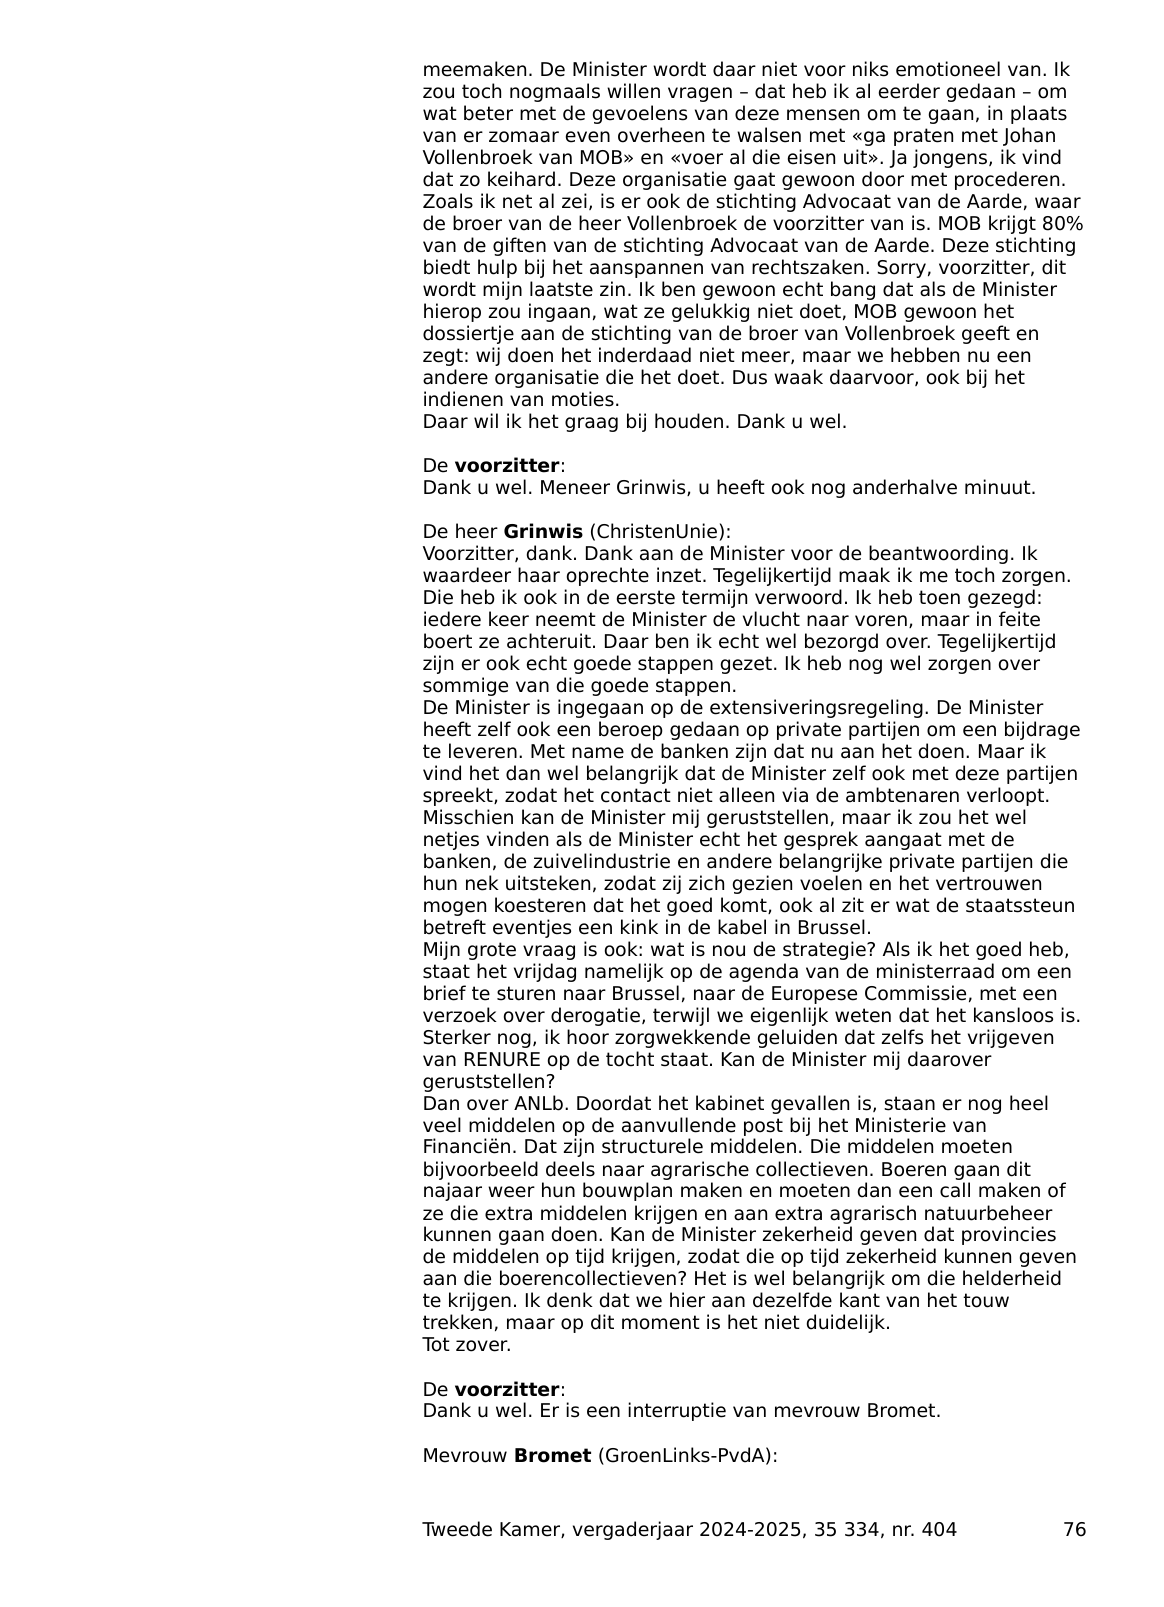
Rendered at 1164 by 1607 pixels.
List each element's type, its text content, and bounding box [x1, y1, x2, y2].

text De voorzitter: [422, 1378, 1087, 1400]
text De voorzitter: [422, 455, 1087, 477]
text Mijn grote vraag is ook: wat is nou de strategie? Als ik het goed heb, staat het vrijdag namelijk op de agenda van de ministerraad om een brief te sturen naar Brussel, naar de Europese Commissie, met een verzoek over derogatie, terwijl we eigenlijk weten dat het kansloos is. Sterker nog, ik hoor zorgwekkende geluiden dat zelfs het vrijgeven van RENURE op de tocht staat. Kan de Minister mij daarover geruststellen? [422, 939, 1087, 1092]
text De Minister is ingegaan op de extensiveringsregeling. De Minister heeft zelf ook een beroep gedaan op private partijen om een bijdrage te leveren. Met name de banken zijn dat nu aan het doen. Maar ik vind het dan wel belangrijk dat de Minister zelf ook met deze partijen spreekt, zodat het contact niet alleen via de ambtenaren verloopt. Misschien kan de Minister mij geruststellen, maar ik zou het wel netjes vinden als de Minister echt het gesprek aangaat met de banken, de zuivelindustrie en andere belangrijke private partijen die hun nek uitsteken, zodat zij zich gezien voelen en het vertrouwen mogen koesteren dat het goed komt, ook al zit er wat de staatssteun betreft eventjes een kink in de kabel in Brussel. [422, 697, 1087, 939]
text Dan over ANLb. Doordat het kabinet gevallen is, staan er nog heel veel middelen op de aanvullende post bij het Ministerie van Financiën. Dat zijn structurele middelen. Die middelen moeten bijvoorbeeld deels naar agrarische collectieven. Boeren gaan dit najaar weer hun bouwplan maken en moeten dan een call maken of ze die extra middelen krijgen en aan extra agrarisch natuurbeheer kunnen gaan doen. Kan de Minister zekerheid geven dat provincies de middelen op tijd krijgen, zodat die op tijd zekerheid kunnen geven aan die boerencollectieven? Het is wel belangrijk om die helderheid te krijgen. Ik denk dat we hier aan dezelfde kant van het touw trekken, maar op dit moment is het niet duidelijk. [422, 1092, 1087, 1334]
text Dank u wel. Meneer Grinwis, u heeft ook nog anderhalve minuut. [422, 477, 1087, 499]
text Dank u wel. Er is een interruptie van mevrouw Bromet. [422, 1400, 1087, 1422]
text meemaken. De Minister wordt daar niet voor niks emotioneel van. Ik zou toch nogmaals willen vragen – dat heb ik al eerder gedaan – om wat beter met de gevoelens van deze mensen om te gaan, in plaats van er zomaar even overheen te walsen met «ga praten met Johan Vollenbroek van MOB» en «voer al die eisen uit». Ja jongens, ik vind dat zo keihard. Deze organisatie gaat gewoon door met procederen. Zoals ik net al zei, is er ook de stichting Advocaat van de Aarde, waar de broer van de heer Vollenbroek de voorzitter van is. MOB krijgt 80% van de giften van de stichting Advocaat van de Aarde. Deze stichting biedt hulp bij het aanspannen van rechtszaken. Sorry, voorzitter, dit wordt mijn laatste zin. Ik ben gewoon echt bang dat als de Minister hierop zou ingaan, wat ze gelukkig niet doet, MOB gewoon het dossiertje aan de stichting van de broer van Vollenbroek geeft en zegt: wij doen het inderdaad niet meer, maar we hebben nu een andere organisatie die het doet. Dus waak daarvoor, ook bij het indienen van moties. [422, 59, 1087, 411]
text Tot zover. [422, 1334, 1087, 1356]
text Voorzitter, dank. Dank aan de Minister voor de beantwoording. Ik waardeer haar oprechte inzet. Tegelijkertijd maak ik me toch zorgen. Die heb ik ook in de eerste termijn verwoord. Ik heb toen gezegd: iedere keer neemt de Minister de vlucht naar voren, maar in feite boert ze achteruit. Daar ben ik echt wel bezorgd over. Tegelijkertijd zijn er ook echt goede stappen gezet. Ik heb nog wel zorgen over sommige van die goede stappen. [422, 543, 1087, 697]
text De heer Grinwis (ChristenUnie): [422, 521, 1087, 543]
text Daar wil ik het graag bij houden. Dank u wel. [422, 411, 1087, 433]
text Mevrouw Bromet (GroenLinks-PvdA): [422, 1444, 1087, 1467]
